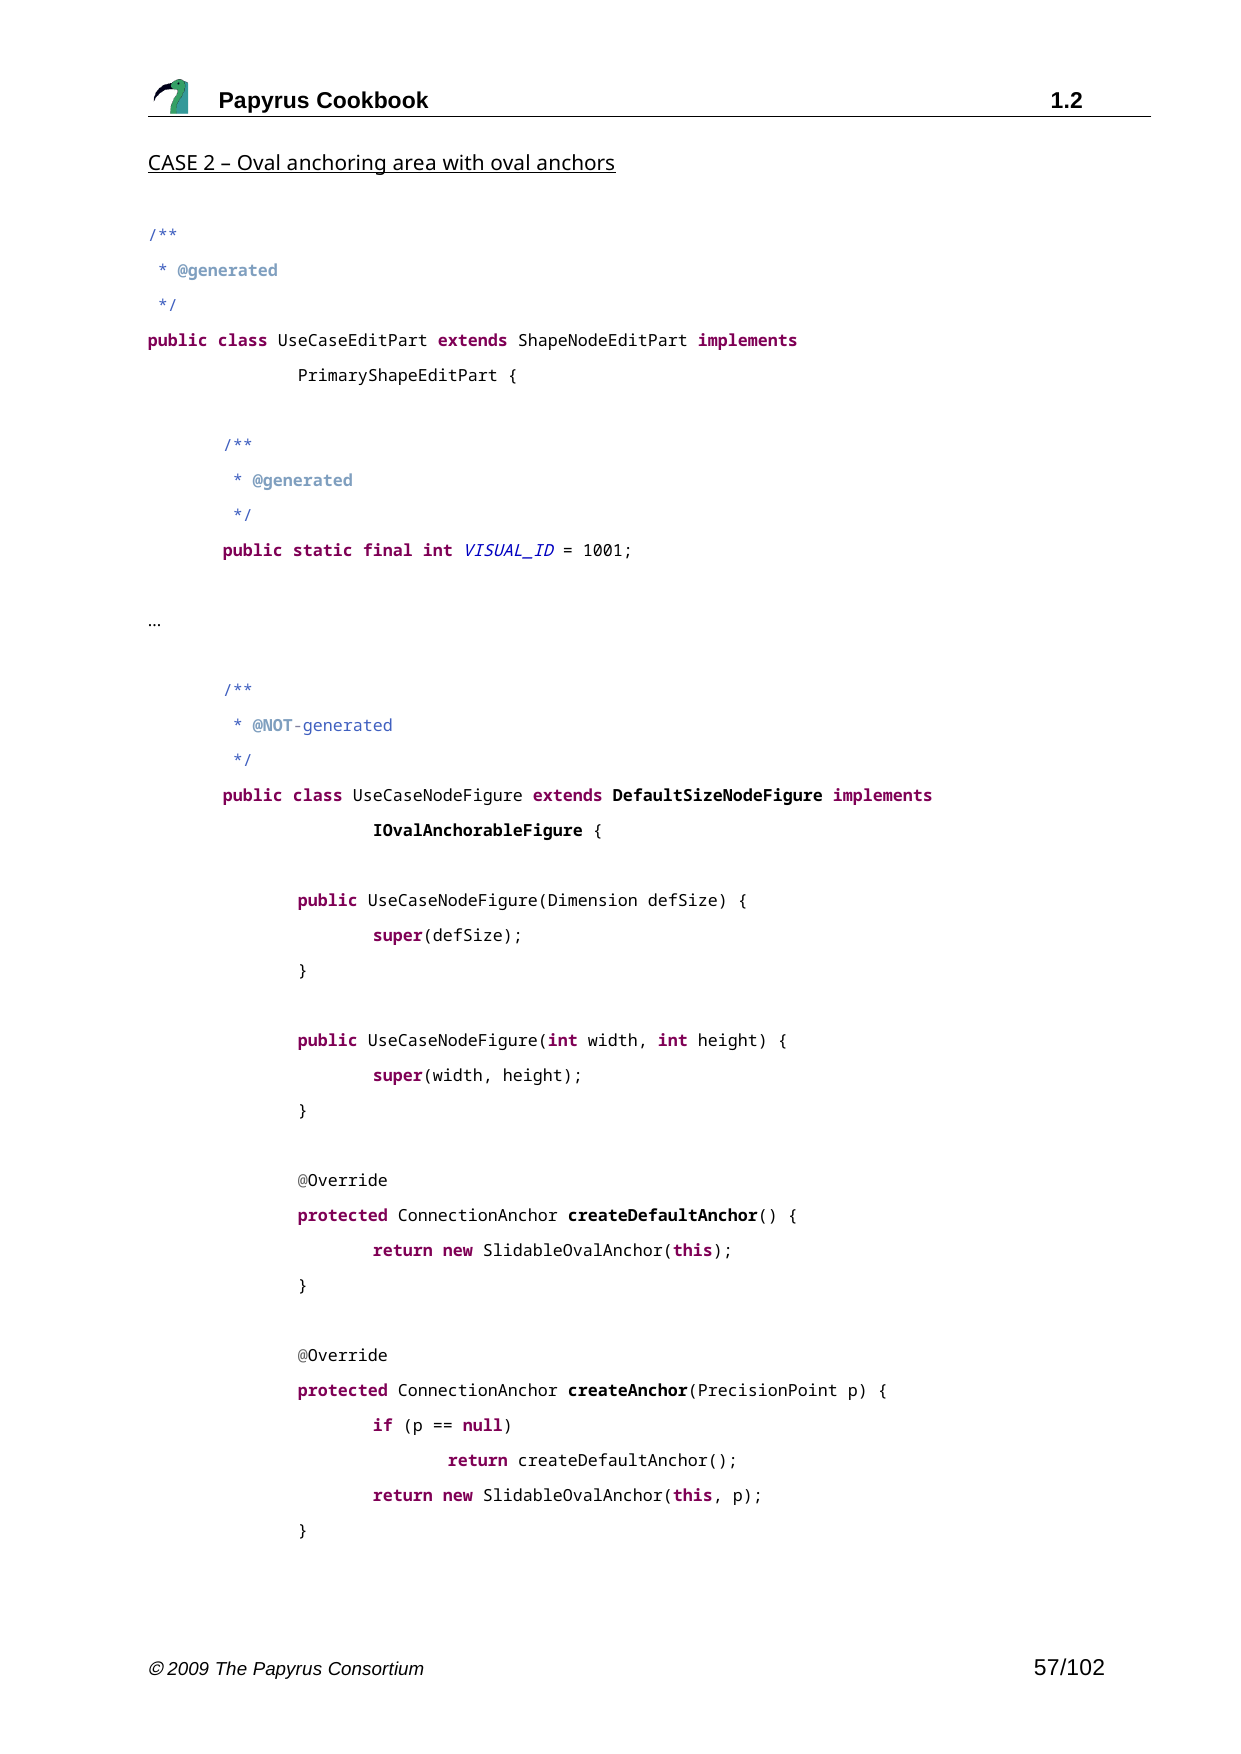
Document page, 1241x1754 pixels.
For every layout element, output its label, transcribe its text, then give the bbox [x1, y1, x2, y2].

text public class UseCaseEditPart extends ShapeNodeEditPart implements [148, 329, 1151, 351]
text */ [148, 504, 1151, 526]
text public static final int VISUAL_ID = 1001; [148, 539, 1151, 561]
text /** [148, 434, 1151, 456]
text CASE 2 – Oval anchoring area with oval anchors [148, 148, 1151, 176]
text super(width, height); [148, 1064, 1151, 1086]
text } [148, 1519, 1151, 1541]
text protected ConnectionAnchor createAnchor(PrecisionPoint p) { [148, 1379, 1151, 1401]
text super(defSize); [148, 924, 1151, 946]
text } [148, 959, 1151, 981]
text return createDefaultAnchor(); [148, 1449, 1151, 1471]
text PrimaryShapeEditPart { [148, 364, 1151, 386]
text } [148, 1274, 1151, 1296]
text * @generated [148, 259, 1151, 281]
text IOvalAnchorableFigure { [148, 819, 1151, 841]
text public class UseCaseNodeFigure extends DefaultSizeNodeFigure implements [148, 784, 1151, 806]
text * @NOT-generated [148, 714, 1151, 736]
text return new SlidableOvalAnchor(this, p); [148, 1484, 1151, 1506]
text if (p == null) [148, 1414, 1151, 1436]
text */ [148, 294, 1151, 316]
text protected ConnectionAnchor createDefaultAnchor() { [148, 1204, 1151, 1226]
text return new SlidableOvalAnchor(this); [148, 1239, 1151, 1261]
text public UseCaseNodeFigure(Dimension defSize) { [148, 889, 1151, 911]
text @Override [148, 1344, 1151, 1366]
text ... [148, 609, 1151, 631]
text @Override [148, 1169, 1151, 1191]
text /** [148, 679, 1151, 701]
text */ [148, 749, 1151, 771]
text } [148, 1099, 1151, 1121]
text /** [148, 224, 1151, 246]
text public UseCaseNodeFigure(int width, int height) { [148, 1029, 1151, 1051]
text * @generated [148, 469, 1151, 491]
picture [153, 79, 189, 114]
